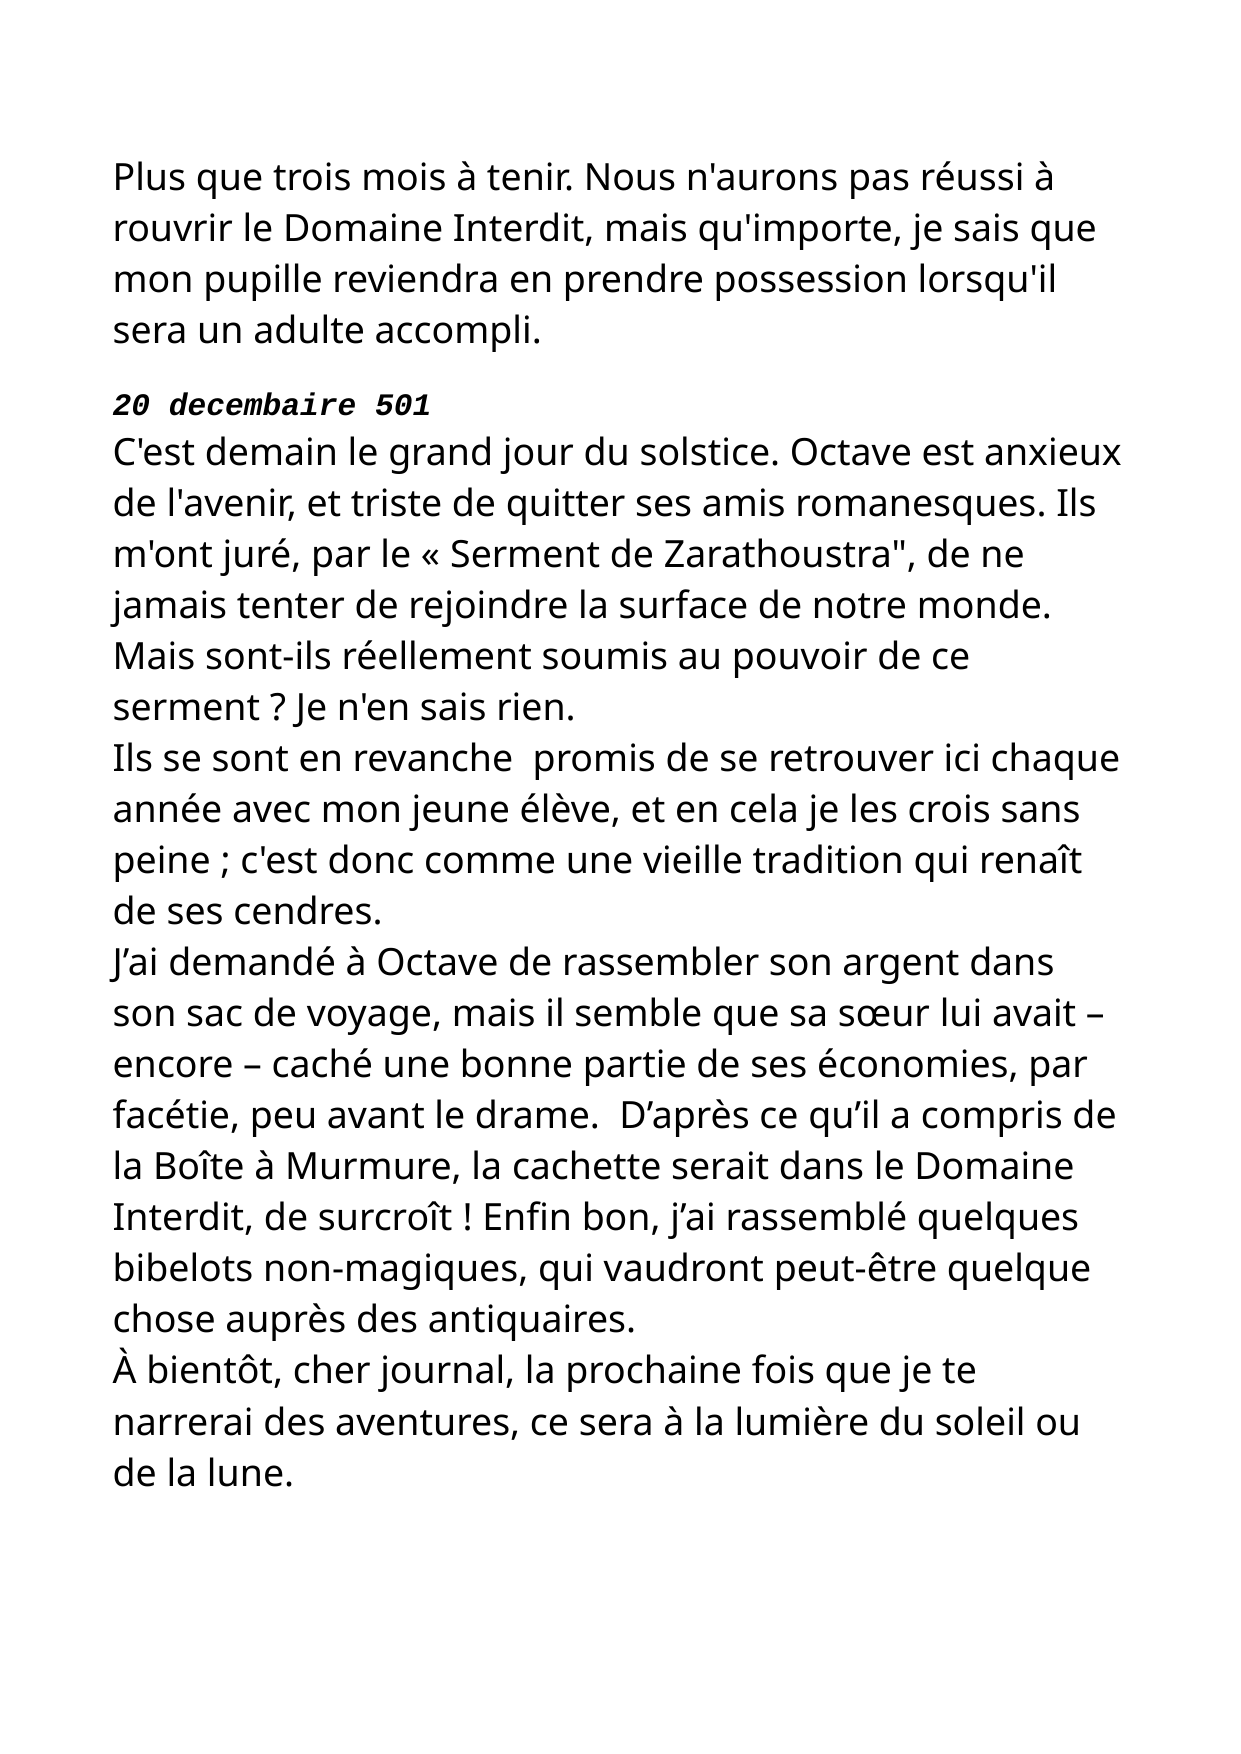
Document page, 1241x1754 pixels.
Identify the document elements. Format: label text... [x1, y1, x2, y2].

text C'est demain le grand jour du solstice. Octave est anxieux de l'avenir, et triste de quitter ses amis romanesques. Ils m'ont juré, par le « Serment de Zarathoustra", de ne jamais tenter de rejoindre la surface de notre monde. Mais sont-ils réellement soumis au pouvoir de ce serment ? Je n'en sais rien. [112, 425, 1128, 731]
text 20 decembaire 501 [112, 389, 1128, 425]
text Ils se sont en revanche promis de se retrouver ici chaque année avec mon jeune élève, et en cela je les crois sans peine ; c'est donc comme une vieille tradition qui renaît de ses cendres. [112, 731, 1128, 935]
text J’ai demandé à Octave de rassembler son argent dans son sac de voyage, mais il semble que sa sœur lui avait – encore – caché une bonne partie de ses économies, par facétie, peu avant le drame. D’après ce qu’il a compris de la Boîte à Murmure, la cachette serait dans le Domaine Interdit, de surcroît ! Enfin bon, j’ai rassemblé quelques bibelots non-magiques, qui vaudront peut-être quelque chose auprès des antiquaires. [112, 935, 1128, 1344]
text Plus que trois mois à tenir. Nous n'aurons pas réussi à rouvrir le Domaine Interdit, mais qu'importe, je sais que mon pupille reviendra en prendre possession lorsqu'il sera un adulte accompli. [112, 150, 1128, 354]
text À bientôt, cher journal, la prochaine fois que je te narrerai des aventures, ce sera à la lumière du soleil ou de la lune. [112, 1344, 1128, 1497]
